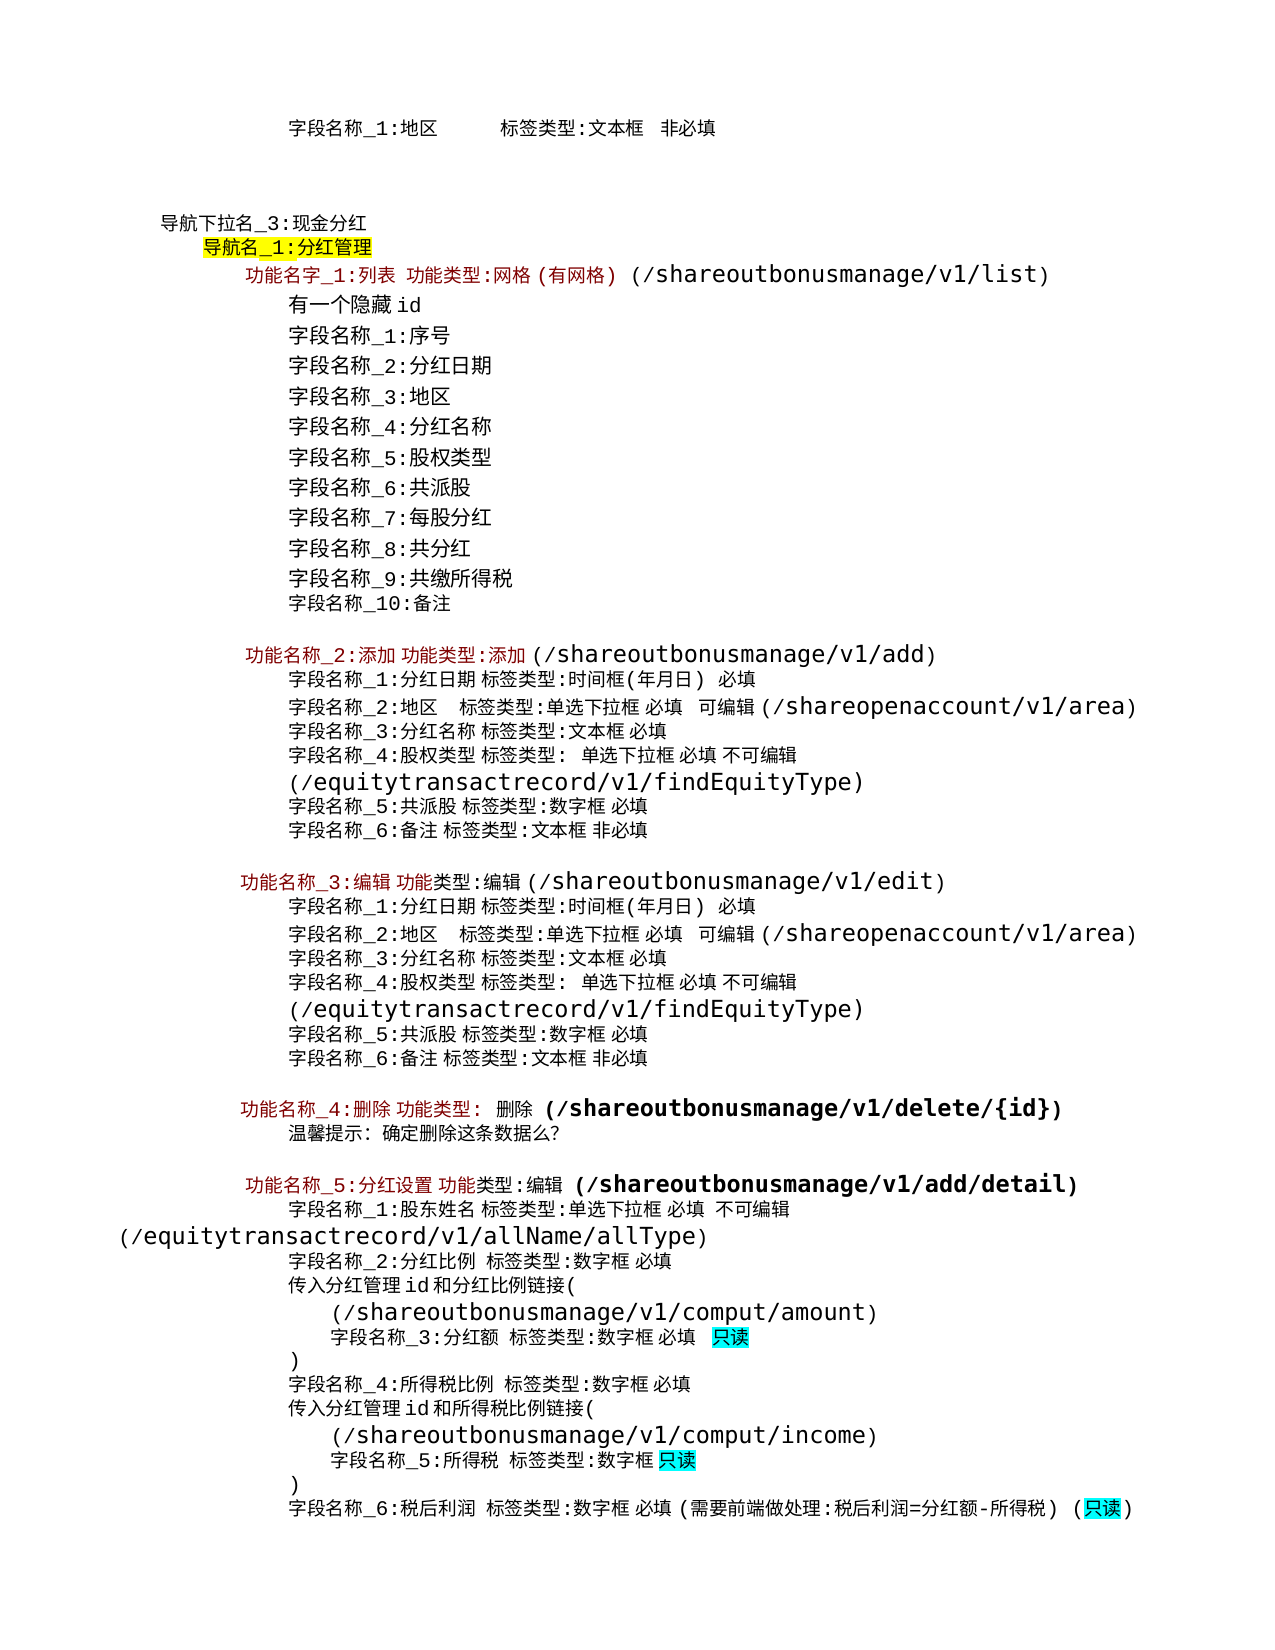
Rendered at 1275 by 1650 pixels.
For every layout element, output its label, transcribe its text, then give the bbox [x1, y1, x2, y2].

text 字段名称_1:分红日期 标签类型:时间框(年月日) 必填 [118, 668, 1157, 692]
text 字段名称_1:序号 [118, 319, 1157, 349]
text 字段名称_3:分红额 标签类型:数字框 必填 只读 [118, 1327, 1157, 1350]
text 字段名称_6:备注 标签类型:文本框 非必填 [118, 820, 1157, 844]
text 字段名称_4:股权类型 标签类型: 单选下拉框 必填 不可编辑 [118, 744, 1157, 768]
text 字段名称_3:分红名称 标签类型:文本框 必填 [118, 948, 1157, 972]
text 字段名称_4:分红名称 [118, 410, 1157, 441]
text 字段名称_6:税后利润 标签类型:数字框 必填 (需要前端做处理:税后利润=分红额-所得税) (只读) [118, 1497, 1157, 1521]
text 字段名称_2:地区 标签类型:单选下拉框 必填 可编辑 (/shareopenaccount/v1/area) [118, 692, 1157, 721]
text 字段名称_2:地区 标签类型:单选下拉框 必填 可编辑 (/shareopenaccount/v1/area) [118, 920, 1157, 948]
text 字段名称_7:每股分红 [118, 502, 1157, 532]
text 字段名称_1:地区 标签类型:文本框 非必填 [118, 118, 1157, 142]
text 字段名称_5:共派股 标签类型:数字框 必填 [118, 1024, 1157, 1047]
text 字段名称_1:分红日期 标签类型:时间框(年月日) 必填 [118, 896, 1157, 920]
text 有一个隐藏id [118, 289, 1157, 319]
text 传入分红管理id和所得税比例链接( [118, 1398, 1157, 1422]
text 字段名称_6:备注 标签类型:文本框 非必填 [118, 1047, 1157, 1071]
text ) [118, 1350, 1157, 1374]
text 功能名称_4:删除 功能类型: 删除 (/shareoutbonusmanage/v1/delete/{id}) [118, 1095, 1157, 1123]
text 字段名称_10:备注 [118, 593, 1157, 617]
text 字段名称_2:分红比例 标签类型:数字框 必填 [118, 1251, 1157, 1274]
text ) [118, 1474, 1157, 1497]
text 字段名称_2:分红日期 [118, 349, 1157, 380]
text 字段名称_4:股权类型 标签类型: 单选下拉框 必填 不可编辑 [118, 972, 1157, 996]
text 功能名字_1:列表 功能类型:网格 (有网格) (/shareoutbonusmanage/v1/list) [118, 261, 1157, 289]
text 字段名称_1:股东姓名 标签类型:单选下拉框 必填 不可编辑(/equitytransactrecord/v1/allName/allType) [118, 1199, 1157, 1251]
text (/equitytransactrecord/v1/findEquityType) [118, 768, 1157, 796]
text (/shareoutbonusmanage/v1/comput/amount) [118, 1298, 1157, 1327]
text 温馨提示：确定删除这条数据么？ [118, 1123, 1157, 1147]
text 导航下拉名_3:现金分红 [118, 213, 1157, 237]
text 字段名称_8:共分红 [118, 532, 1157, 562]
text (/shareoutbonusmanage/v1/comput/income) [118, 1422, 1157, 1450]
text 字段名称_9:共缴所得税 [118, 562, 1157, 593]
text 字段名称_3:地区 [118, 380, 1157, 410]
text 功能名称_2:添加 功能类型:添加 (/shareoutbonusmanage/v1/add) [118, 640, 1157, 668]
text 字段名称_5:股权类型 [118, 441, 1157, 471]
text 字段名称_5:共派股 标签类型:数字框 必填 [118, 796, 1157, 820]
text 字段名称_5:所得税 标签类型:数字框 只读 [118, 1450, 1157, 1474]
text 字段名称_3:分红名称 标签类型:文本框 必填 [118, 721, 1157, 744]
text (/equitytransactrecord/v1/findEquityType) [118, 996, 1157, 1024]
text 导航名_1:分红管理 [118, 237, 1157, 261]
text 字段名称_6:共派股 [118, 471, 1157, 502]
text 功能名称_3:编辑 功能类型:编辑 (/shareoutbonusmanage/v1/edit) [118, 868, 1157, 896]
text 字段名称_4:所得税比例 标签类型:数字框 必填 [118, 1374, 1157, 1398]
text 传入分红管理id和分红比例链接( [118, 1274, 1157, 1298]
text 功能名称_5:分红设置 功能类型:编辑 (/shareoutbonusmanage/v1/add/detail) [118, 1171, 1157, 1199]
